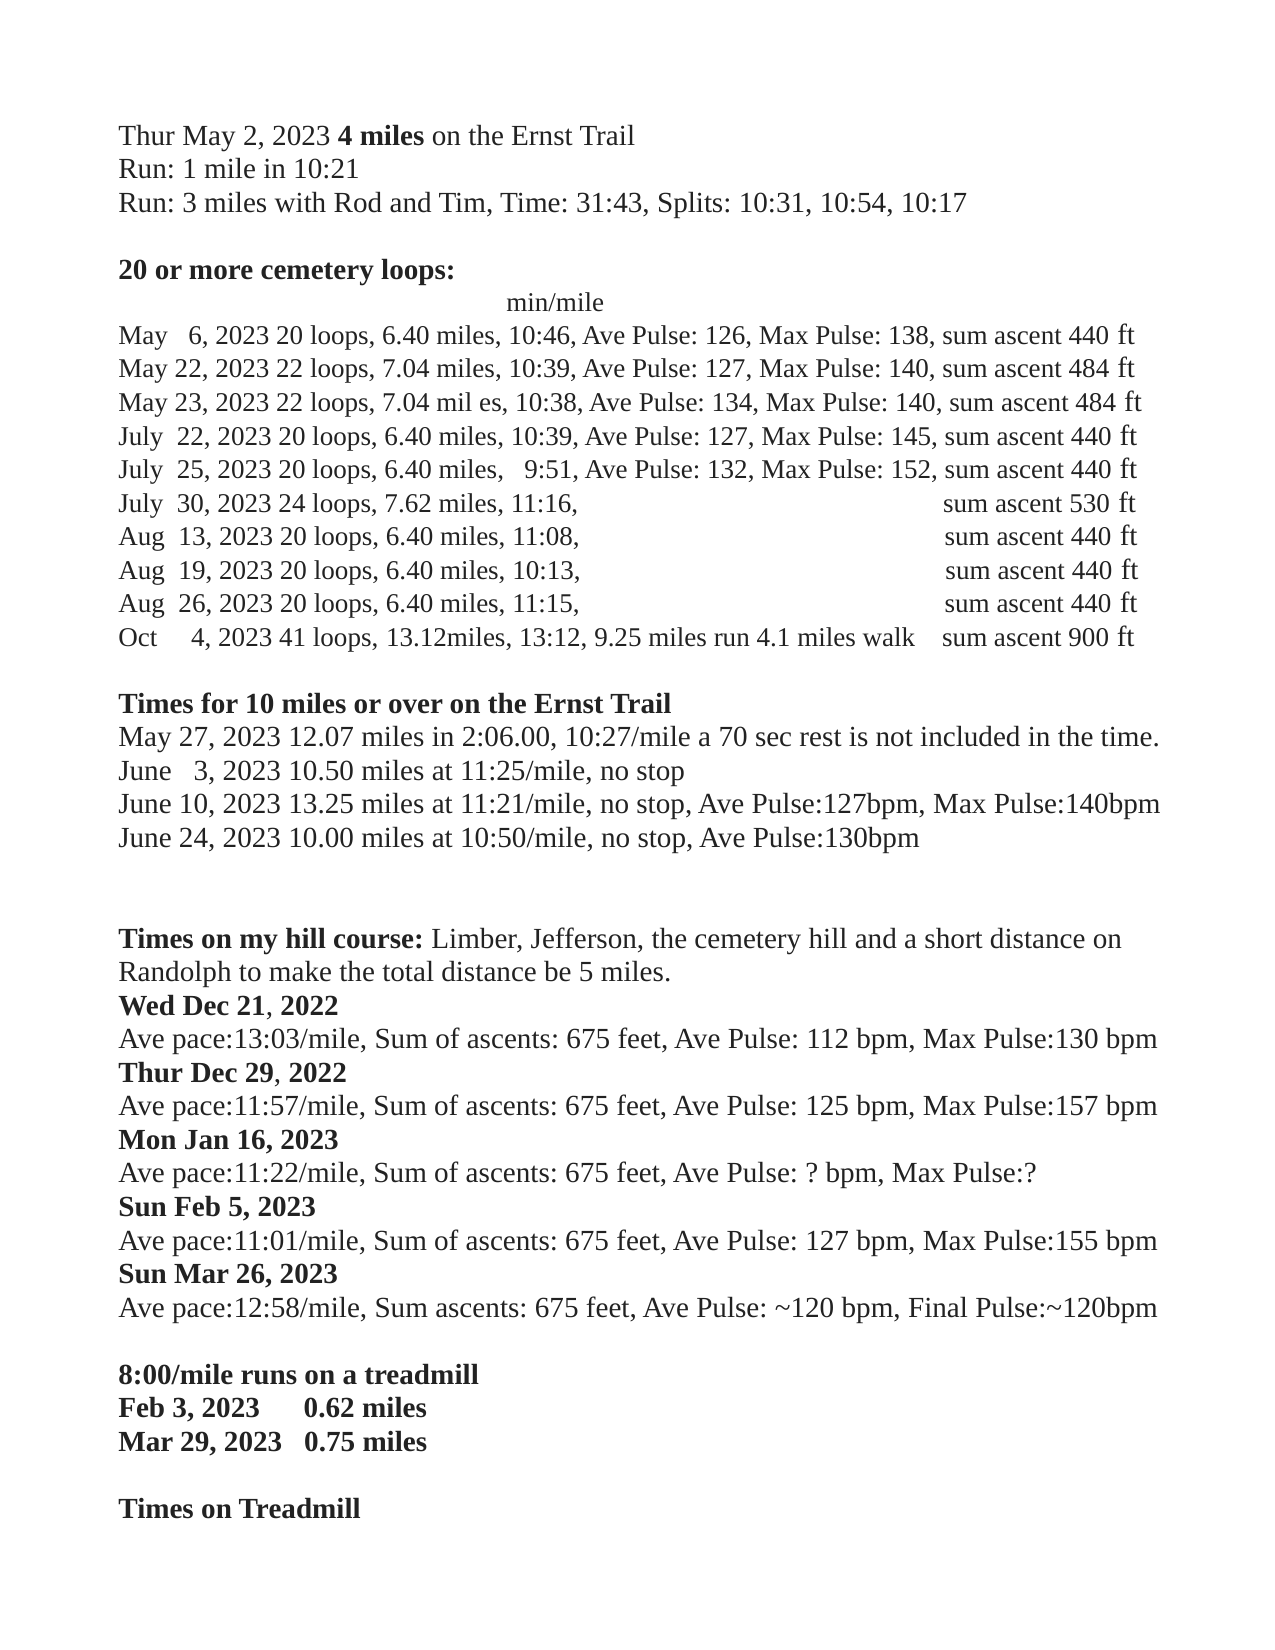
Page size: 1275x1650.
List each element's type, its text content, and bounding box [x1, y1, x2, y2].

text May 6, 2023 20 loops, 6.40 miles, 10:46, Ave Pulse: 126, Max Pulse: 138, sum ascent 440 ft [118, 317, 1161, 351]
text Ave pace:11:57/mile, Sum of ascents: 675 feet, Ave Pulse: 125 bpm, Max Pulse:157 bpm [118, 1088, 1161, 1122]
text Times for 10 miles or over on the Ernst Trail [118, 686, 1161, 719]
text Ave pace:11:01/mile, Sum of ascents: 675 feet, Ave Pulse: 127 bpm, Max Pulse:155 bpm [118, 1223, 1161, 1256]
text Aug 26, 2023 20 loops, 6.40 miles, 11:15, sum ascent 440 ft [118, 585, 1161, 619]
text Thur May 2, 2023 4 miles on the Ernst Trail [118, 118, 1161, 152]
text June 24, 2023 10.00 miles at 10:50/mile, no stop, Ave Pulse:130bpm [118, 820, 1161, 854]
text Feb 3, 2023 0.62 miles [118, 1390, 1161, 1424]
text 20 or more cemetery loops: [118, 252, 1161, 286]
text July 25, 2023 20 loops, 6.40 miles, 9:51, Ave Pulse: 132, Max Pulse: 152, sum ascent 440 ft [118, 451, 1161, 485]
text Sun Mar 26, 2023 [118, 1256, 1161, 1290]
text Wed Dec 21, 2022 [118, 988, 1161, 1021]
text Ave pace:11:22/mile, Sum of ascents: 675 feet, Ave Pulse: ? bpm, Max Pulse:? [118, 1156, 1161, 1189]
text Oct 4, 2023 41 loops, 13.12miles, 13:12, 9.25 miles run 4.1 miles walk sum ascent 900 ft [118, 619, 1161, 652]
text Ave pace:12:58/mile, Sum ascents: 675 feet, Ave Pulse: ~120 bpm, Final Pulse:~120bpm [118, 1290, 1161, 1323]
text May 22, 2023 22 loops, 7.04 miles, 10:39, Ave Pulse: 127, Max Pulse: 140, sum ascent 484 ft [118, 351, 1161, 384]
text Mar 29, 2023 0.75 miles [118, 1424, 1161, 1457]
text Mon Jan 16, 2023 [118, 1122, 1161, 1156]
text Thur Dec 29, 2022 [118, 1055, 1161, 1088]
text Sun Feb 5, 2023 [118, 1189, 1161, 1223]
text July 30, 2023 24 loops, 7.62 miles, 11:16, sum ascent 530 ft [118, 485, 1161, 518]
text Run: 1 mile in 10:21 [118, 152, 1161, 185]
text June 3, 2023 10.50 miles at 11:25/mile, no stop [118, 753, 1161, 787]
text Aug 13, 2023 20 loops, 6.40 miles, 11:08, sum ascent 440 ft [118, 518, 1161, 552]
text May 23, 2023 22 loops, 7.04 mil es, 10:38, Ave Pulse: 134, Max Pulse: 140, sum ascent 484 ft [118, 384, 1161, 418]
text Aug 19, 2023 20 loops, 6.40 miles, 10:13, sum ascent 440 ft [118, 552, 1161, 585]
text July 22, 2023 20 loops, 6.40 miles, 10:39, Ave Pulse: 127, Max Pulse: 145, sum ascent 440 ft [118, 418, 1161, 451]
text Times on Treadmill [118, 1491, 1161, 1524]
text Times on my hill course: Limber, Jefferson, the cemetery hill and a short distance on Randolph to make the total distance be 5 miles. [118, 921, 1161, 988]
text May 27, 2023 12.07 miles in 2:06.00, 10:27/mile a 70 sec rest is not included in the time. [118, 719, 1161, 753]
text min/mile [118, 286, 1161, 317]
text 8:00/mile runs on a treadmill [118, 1357, 1161, 1390]
text June 10, 2023 13.25 miles at 11:21/mile, no stop, Ave Pulse:127bpm, Max Pulse:140bpm [118, 787, 1161, 820]
text Ave pace:13:03/mile, Sum of ascents: 675 feet, Ave Pulse: 112 bpm, Max Pulse:130 bpm [118, 1021, 1161, 1055]
text Run: 3 miles with Rod and Tim, Time: 31:43, Splits: 10:31, 10:54, 10:17 [118, 185, 1161, 219]
